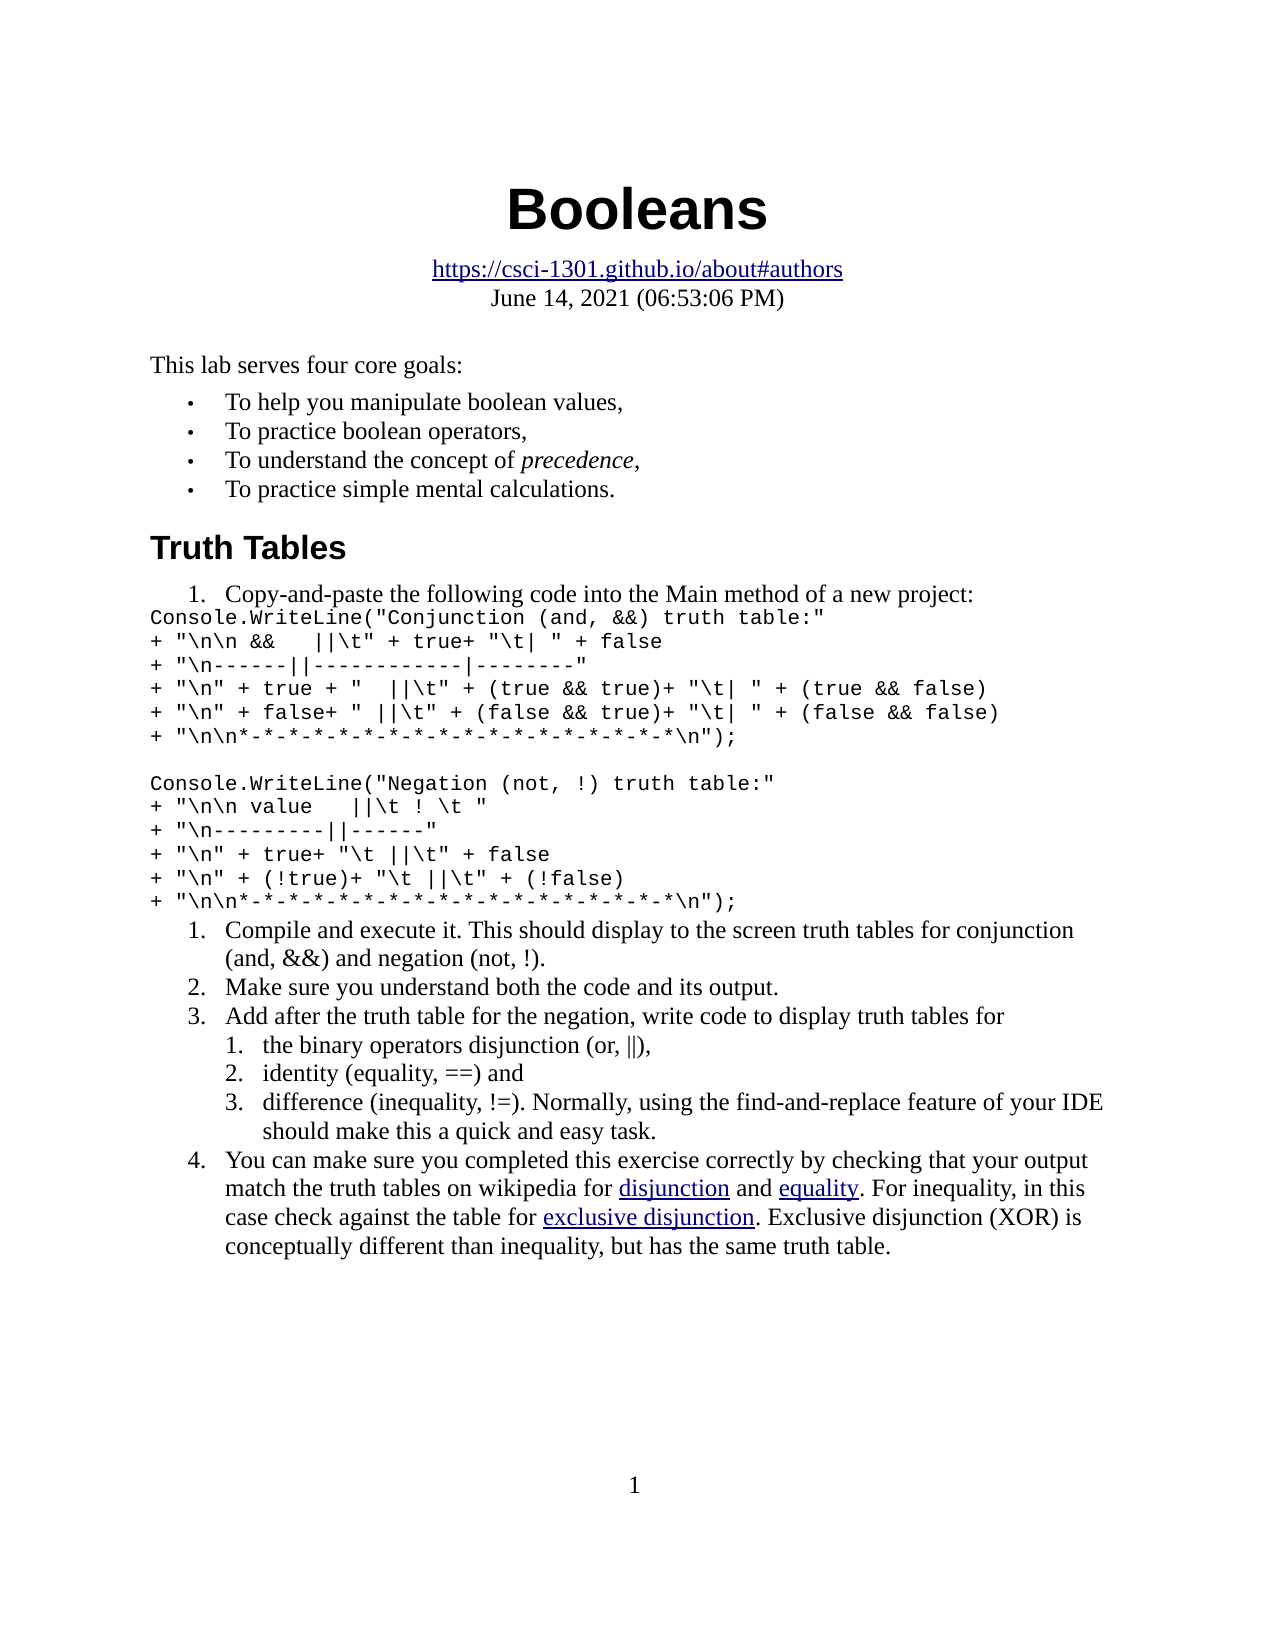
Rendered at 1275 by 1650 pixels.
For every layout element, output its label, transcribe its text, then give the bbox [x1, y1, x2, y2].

list To understand the concept of precedence, [187, 445, 1125, 474]
text + "\n\n value ||\t ! \t " [150, 797, 1125, 820]
list To practice boolean operators, [187, 416, 1125, 445]
text + "\n" + true + " ||\t" + (true && true)+ "\t| " + (true && false) [150, 678, 1125, 702]
text + "\n" + false+ " ||\t" + (false && true)+ "\t| " + (false && false) [150, 702, 1125, 726]
list Compile and execute it. This should display to the screen truth tables for conjunction (and, &&) and negation (not, !). [187, 915, 1125, 972]
title Booleans [150, 175, 1125, 242]
list To help you manipulate boolean values, [187, 387, 1125, 416]
list the binary operators disjunction (or, ||), [225, 1030, 1125, 1058]
list identity (equality, ==) and [225, 1058, 1125, 1087]
text https://csci-1301.github.io/about#authors [150, 254, 1125, 283]
text + "\n" + true+ "\t ||\t" + false [150, 844, 1125, 867]
text + "\n\n*-*-*-*-*-*-*-*-*-*-*-*-*-*-*-*-*-*\n"); [150, 891, 1125, 915]
text + "\n\n*-*-*-*-*-*-*-*-*-*-*-*-*-*-*-*-*-*\n"); [150, 726, 1125, 749]
text Console.WriteLine("Conjunction (and, &&) truth table:" [150, 607, 1125, 631]
list Make sure you understand both the code and its output. [187, 972, 1125, 1001]
list Add after the truth table for the negation, write code to display truth tables for [187, 1001, 1125, 1030]
list You can make sure you completed this exercise correctly by checking that your output match the truth tables on wikipedia for disjunction and equality. For inequality, in this case check against the table for exclusive disjunction. Exclusive disjunction (XOR) is conceptually different than inequality, but has the same truth table. [187, 1145, 1125, 1260]
text This lab serves four core goals: [150, 350, 1125, 378]
text + "\n" + (!true)+ "\t ||\t" + (!false) [150, 867, 1125, 891]
list difference (inequality, !=). Normally, using the find-and-replace feature of your IDE should make this a quick and easy task. [225, 1087, 1125, 1145]
text Console.WriteLine("Negation (not, !) truth table:" [150, 773, 1125, 797]
text June 14, 2021 (06:53:06 PM) [150, 283, 1125, 312]
list Copy-and-paste the following code into the Main method of a new project: [187, 579, 1125, 607]
text + "\n---------||------" [150, 820, 1125, 844]
list To practice simple mental calculations. [187, 474, 1125, 502]
subtitle Truth Tables [150, 527, 1125, 566]
text + "\n\n && ||\t" + true+ "\t| " + false [150, 631, 1125, 655]
text + "\n------||------------|--------" [150, 655, 1125, 678]
